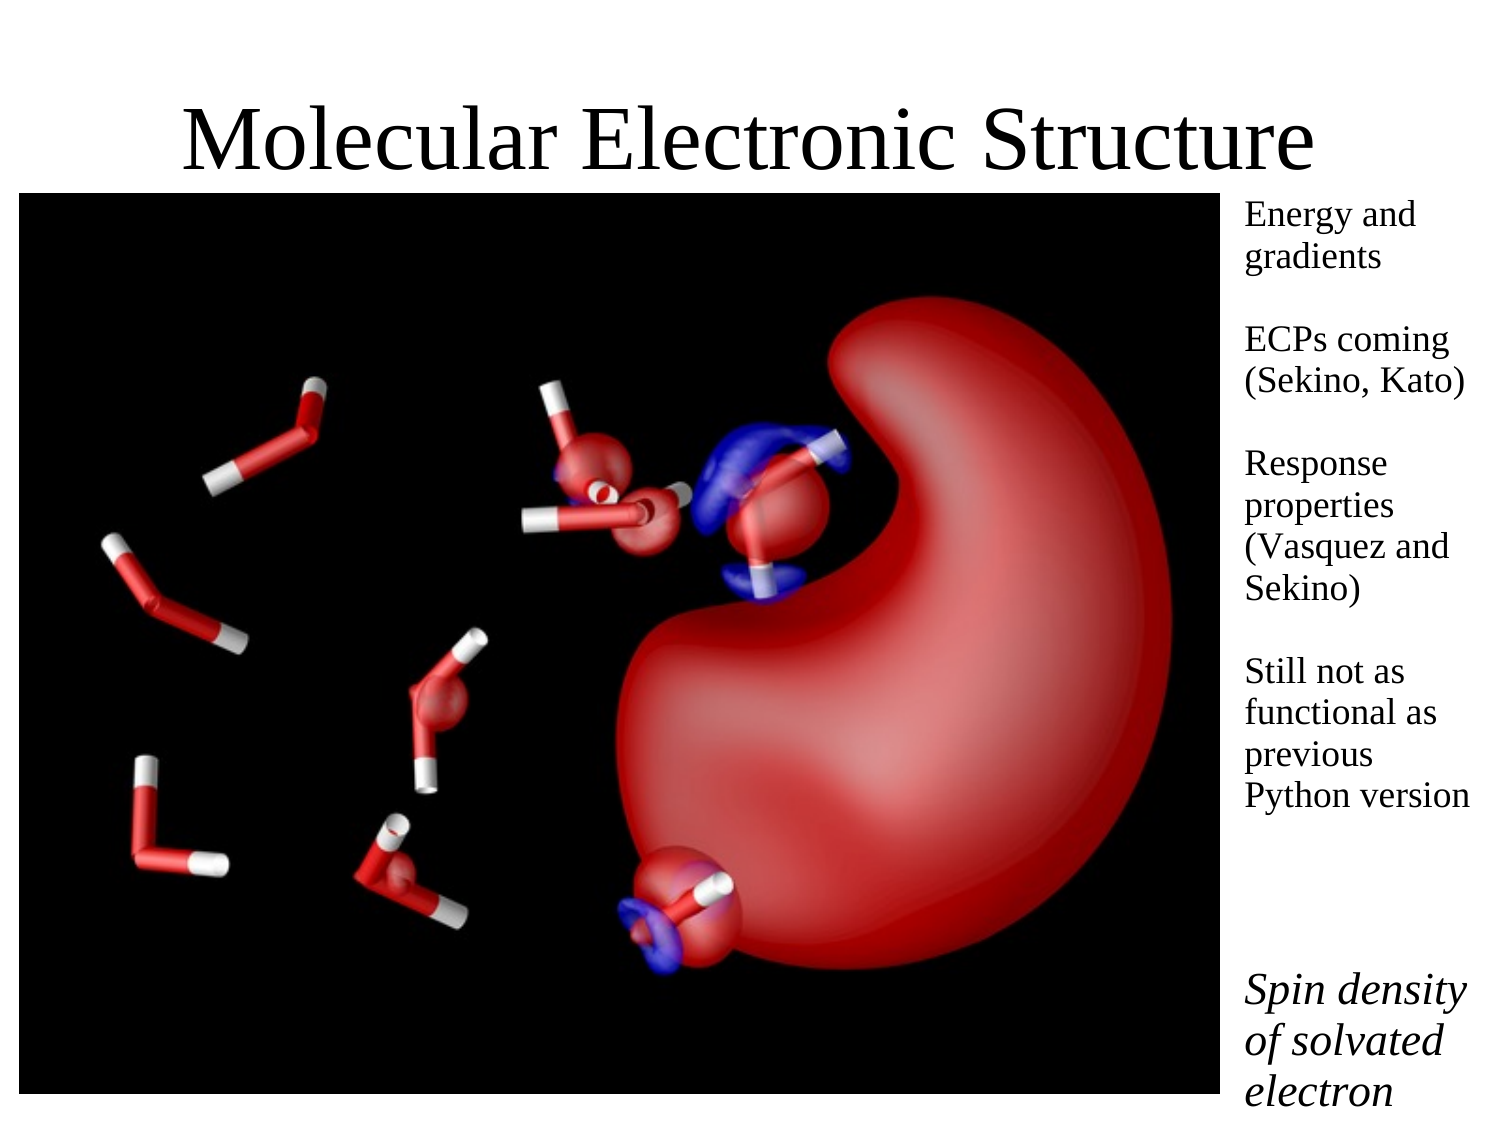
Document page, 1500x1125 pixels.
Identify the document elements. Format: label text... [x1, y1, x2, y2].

picture [19, 193, 1220, 1094]
text_box Energy and gradients ECPs coming (Sekino, Kato) Response properties (Vasquez and Sekino) Still not as functional as previous Python version Spin density of solvated electron [1229, 185, 1500, 1125]
title Molecular Electronic Structure [74, 20, 1425, 256]
